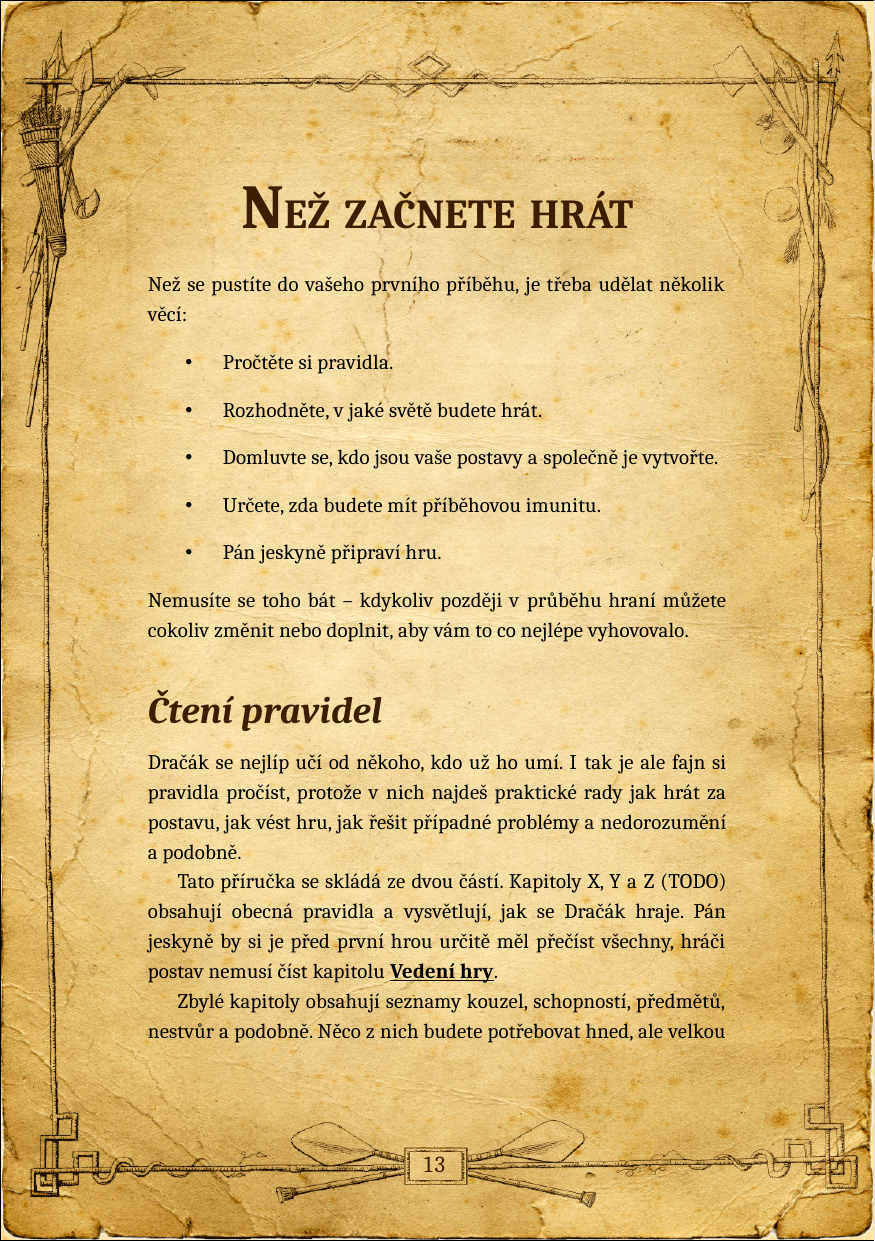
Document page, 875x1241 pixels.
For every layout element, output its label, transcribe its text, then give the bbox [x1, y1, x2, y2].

text Nemusíte se toho bát – kdykoliv později v⁠ průběhu hraní můžete cokoliv změnit nebo doplnit, aby vám to co nejlépe vyhovovalo. [148, 589, 726, 642]
list Domluvte se, kdo jsou vaše postavy a⁠ společně je vytvořte. [185, 446, 726, 470]
list Pročtěte si pravidla. [185, 351, 726, 374]
text Dračák se nejlíp učí od někoho, kdo už ho umí. I⁠ tak je ale fajn si pravidla pročíst, protože v⁠ nich najdeš praktické rady jak hrát za postavu, jak vést hru, jak řešit případné problémy a⁠ nedorozumění a⁠ podobně. Tato příručka se skládá ze dvou částí. Kapitoly X, Y a⁠ Z⁠ (TODO) obsahují obecná pravidla a⁠ vysvětlují, jak se Dračák hraje. Pán jeskyně by si je před první hrou určitě měl přečíst všechny, hráči postav nemusí číst kapitolu Vedení hry. Zbylé kapitoly obsahují seznamy kouzel, schopností, předmětů, nestvůr a⁠ podobně. Něco z⁠ nich budete potřebovat hned, ale velkou [148, 751, 726, 1044]
picture [1, 1, 874, 1240]
list Určete, zda budete mít příběhovou imunitu. [185, 493, 726, 517]
text Než se pustíte do vašeho prvního příběhu, je třeba udělat několik věcí: [148, 273, 726, 327]
subtitle Čtení pravidel [148, 690, 726, 733]
subtitle Než začnete hrát [148, 172, 726, 244]
list Rozhodněte, v⁠ jaké světě budete hrát. [185, 398, 726, 422]
list Pán jeskyně připraví hru. [185, 541, 726, 565]
